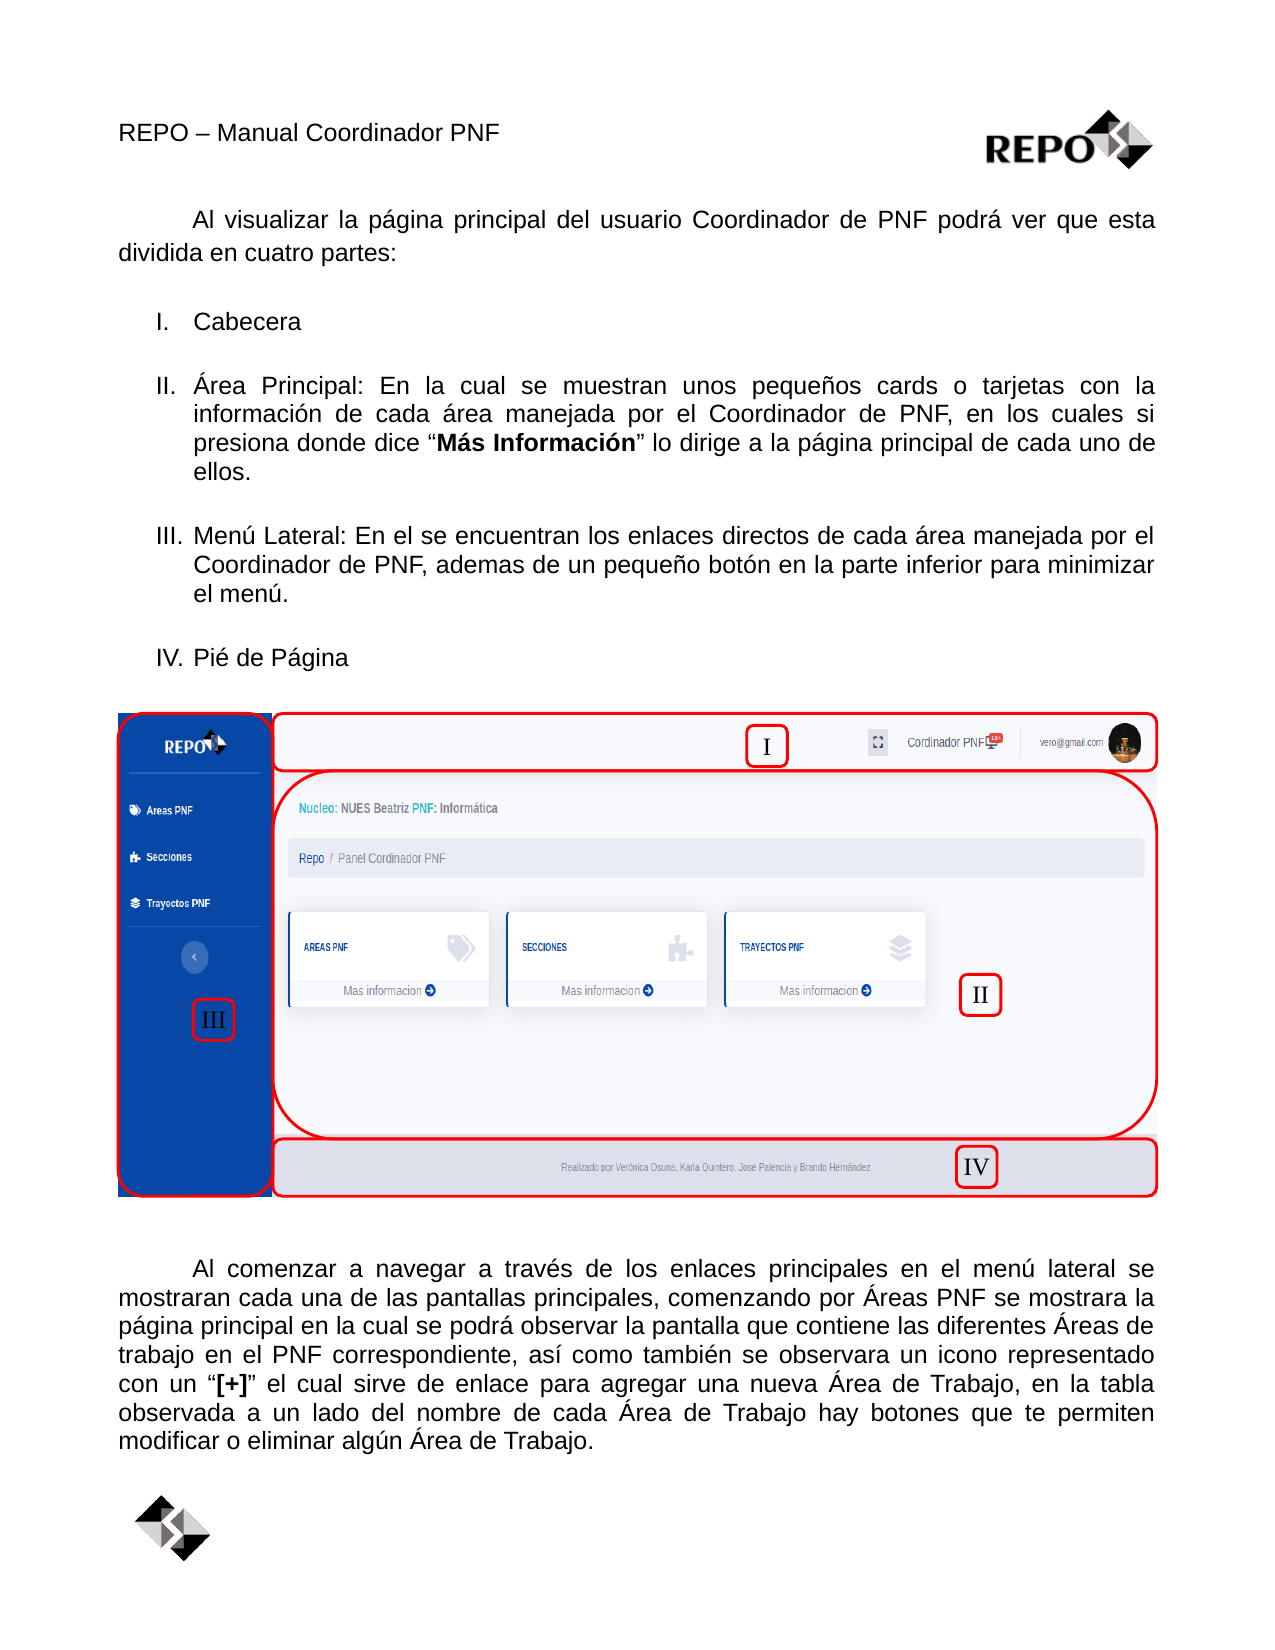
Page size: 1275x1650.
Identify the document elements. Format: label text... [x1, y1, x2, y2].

picture [132, 1491, 215, 1571]
picture [258, 713, 276, 724]
list Cabecera [156, 307, 1157, 335]
picture [275, 715, 1155, 769]
picture [257, 1186, 276, 1197]
picture [118, 713, 133, 728]
text Al visualizar la página principal del usuario Coordinador de PNF podrá ver que esta dividida en cuatro partes: [118, 205, 1157, 267]
list Área Principal: En la cual se muestran unos pequeños cards o tarjetas con la información de cada área manejada por el Coordinador de PNF, en los cuales si presiona donde dice “Más Información” lo dirige a la página principal de cada uno de ellos. [156, 371, 1157, 486]
picture [275, 1141, 1155, 1194]
list Menú Lateral: En el se encuentran los enlaces directos de cada área manejada por el Coordinador de PNF, ademas de un pequeño botón en la parte inferior para minimizar el menú. [156, 521, 1157, 607]
picture [1120, 768, 1157, 815]
picture [976, 101, 1157, 178]
picture [275, 1102, 311, 1139]
picture [275, 773, 1155, 1137]
picture [120, 715, 271, 1194]
picture [1119, 1095, 1157, 1142]
picture [275, 771, 310, 808]
list Pié de Página [156, 643, 1157, 672]
picture [118, 1182, 134, 1197]
text Al comenzar a navegar a través de los enlaces principales en el menú lateral se mostraran cada una de las pantallas principales, comenzando por Áreas PNF se mostrara la página principal en la cual se podrá observar la pantalla que contiene las diferentes Áreas de trabajo en el PNF correspondiente, así como también se observara un icono representado con un “[+]” el cual sirve de enlace para agregar una nueva Área de Trabajo, en la tabla observada a un lado del nombre de cada Área de Trabajo hay botones que te permiten modificar o eliminar algún Área de Trabajo. [118, 1254, 1157, 1455]
